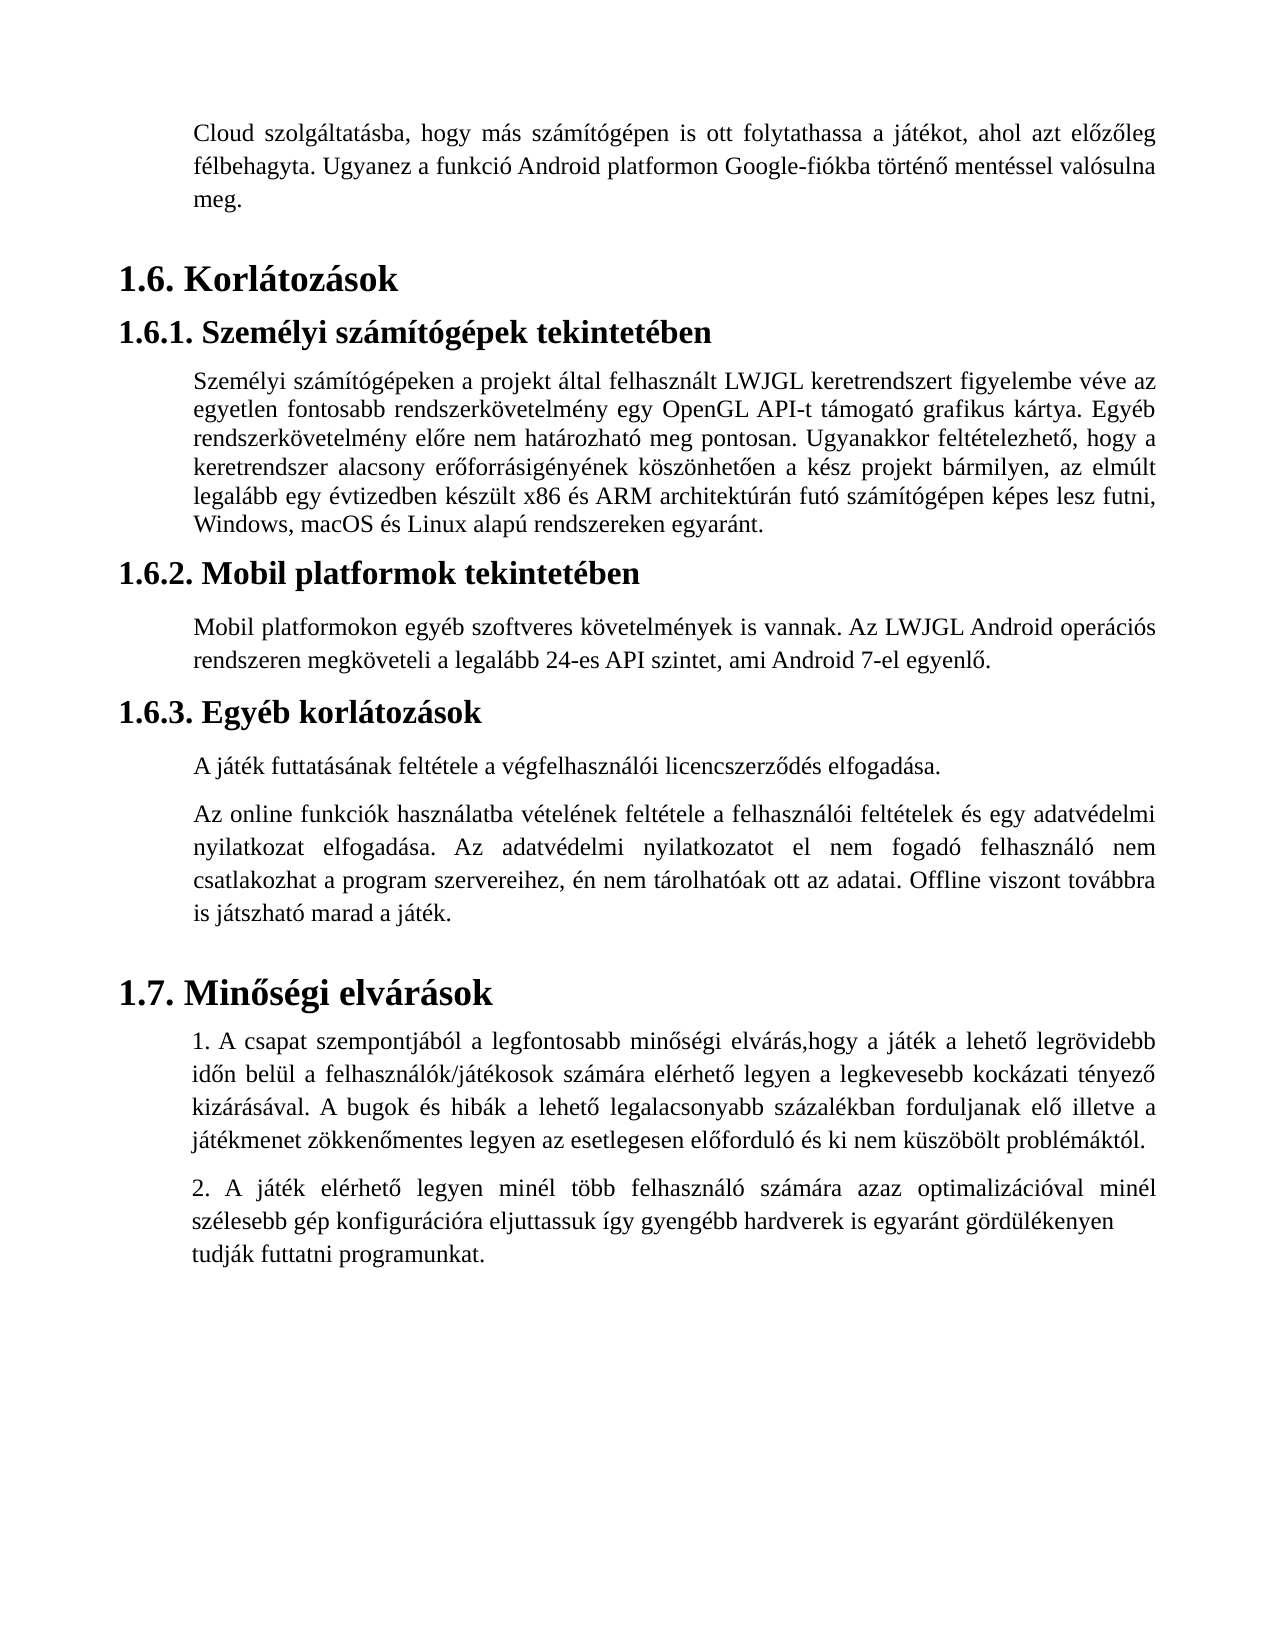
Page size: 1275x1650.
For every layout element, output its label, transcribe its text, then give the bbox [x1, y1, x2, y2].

text Az online funkciók használatba vételének feltétele a felhasználói feltételek és egy adatvédelmi nyilatkozat elfogadása. Az adatvédelmi nyilatkozatot el nem fogadó felhasználó nem csatlakozhat a program szervereihez, én nem tárolhatóak ott az adatai. Offline viszont továbbra is játszható marad a játék. [193, 799, 1157, 927]
text Mobil platformokon egyéb szoftveres követelmények is vannak. Az LWJGL Android operációs rendszeren megköveteli a legalább 24-es API szintet, ami Android 7-el egyenlő. [193, 612, 1157, 674]
text 1.6.3. Egyéb korlátozások [118, 692, 1157, 731]
text 2. A játék elérhető legyen minél több felhasználó számára azaz optimalizációval minél szélesebb gép konfigurációra eljuttassuk így gyengébb hardverek is egyaránt gördülékenyen [192, 1173, 1157, 1234]
text tudják futtatni programunkat. [192, 1239, 1157, 1267]
text 1.6.1. Személyi számítógépek tekintetében [118, 312, 1157, 351]
text 1.6.2. Mobil platformok tekintetében [118, 553, 1157, 592]
text A játék futtatásának feltétele a végfelhasználói licencszerződés elfogadása. [193, 751, 1157, 780]
text Személyi számítógépeken a projekt által felhasznált LWJGL keretrendszert figyelembe véve az egyetlen fontosabb rendszerkövetelmény egy OpenGL API-t támogató grafikus kártya. Egyéb rendszerkövetelmény előre nem határozható meg pontosan. Ugyanakkor feltételezhető, hogy a keretrendszer alacsony erőforrásigényének köszönhetően a kész projekt bármilyen, az elmúlt legalább egy évtizedben készült x86 és ARM architektúrán futó számítógépen képes lesz futni, Windows, macOS és Linux alapú rendszereken egyaránt. [193, 366, 1157, 538]
subtitle 1.7. Minőségi elvárások [118, 970, 1157, 1013]
text 1. A csapat szempontjából a legfontosabb minőségi elvárás,hogy a játék a lehető legrövidebb időn belül a felhasználók/játékosok számára elérhető legyen a legkevesebb kockázati tényező kizárásával. A bugok és hibák a lehető legalacsonyabb százalékban forduljanak elő illetve a játékmenet zökkenőmentes legyen az esetlegesen előforduló és ki nem küszöbölt problémáktól. [192, 1026, 1157, 1154]
subtitle 1.6. Korlátozások [118, 257, 1157, 300]
text Cloud szolgáltatásba, hogy más számítógépen is ott folytathassa a játékot, ahol azt előzőleg félbehagyta. Ugyanez a funkció Android platformon Google-fiókba történő mentéssel valósulna meg. [193, 118, 1157, 213]
